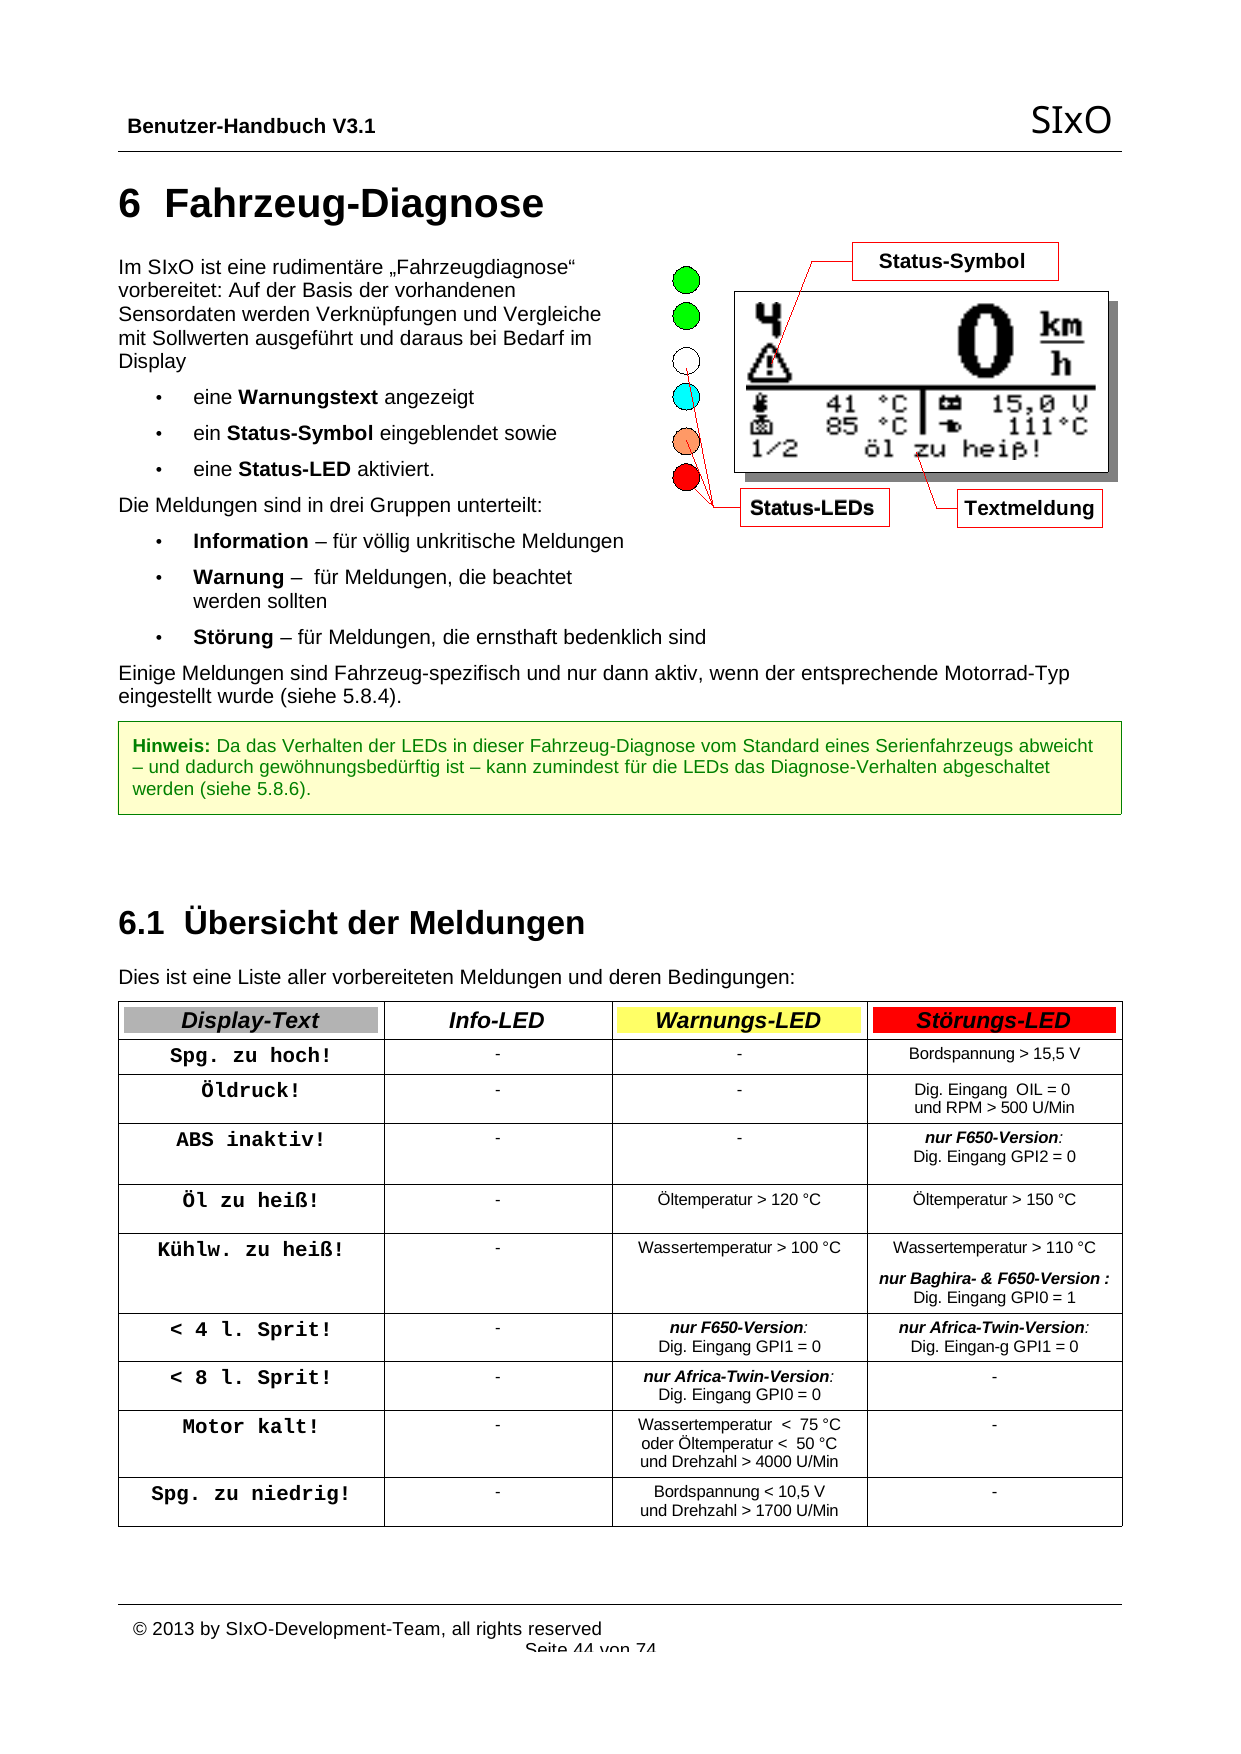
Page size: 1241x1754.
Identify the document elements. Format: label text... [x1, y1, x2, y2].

table_cell - [385, 1234, 612, 1313]
text Hinweis: Da das Verhalten der LEDs in dieser Fahrzeug-Diagnose vom Standard eines Serienfahrzeugs abweicht – und dadurch gewöhnungsbedürftig ist – kann zumindest für die LEDs das Diagnose-Verhalten abgeschaltet werden (siehe 5.8.6). [119, 722, 1121, 814]
table_cell Motor kalt! [119, 1411, 384, 1477]
subtitle Fahrzeug-Diagnose [118, 180, 1122, 226]
table_cell - [385, 1124, 612, 1184]
table_cell Bordspannung < 10,5 V und Drehzahl > 1700 U/Min [613, 1478, 867, 1526]
table_header Info-LED [385, 1002, 612, 1039]
list Information – für völlig unkritische Meldungen [156, 530, 635, 553]
table_cell Bordspannung > 15,5 V [868, 1040, 1122, 1074]
table_cell nur F650-Version: Dig. Eingang GPI2 = 0 [868, 1124, 1122, 1184]
list Störung – für Meldungen, die ernsthaft bedenklich sind [156, 625, 1122, 649]
table_cell - [385, 1040, 612, 1074]
table_header Störungs-LED [868, 1002, 1122, 1039]
table_header Warnungs-LED [613, 1002, 867, 1039]
table_cell - [613, 1040, 867, 1074]
table_cell Öl zu heiß! [119, 1185, 384, 1233]
text Die Meldungen sind in drei Gruppen unterteilt: [118, 494, 635, 517]
table_cell Wassertemperatur > 100 °C [613, 1234, 867, 1313]
table_cell nur Africa-Twin-Version: Dig. Eingan-g GPI1 = 0 [868, 1314, 1122, 1361]
table_cell - [385, 1314, 612, 1361]
table_cell - [868, 1362, 1122, 1410]
table_cell nur Africa-Twin-Version: Dig. Eingang GPI0 = 0 [613, 1362, 867, 1410]
table_header Display-Text [119, 1002, 384, 1039]
table_cell - [613, 1075, 867, 1123]
table_cell - [385, 1411, 612, 1477]
list Warnung – für Meldungen, die beachtet werden sollten [156, 566, 1122, 613]
table_cell Wassertemperatur < 75 °C oder Öltemperatur < 50 °C und Drehzahl > 4000 U/Min [613, 1411, 867, 1477]
table_cell nur F650-Version: Dig. Eingang GPI1 = 0 [613, 1314, 867, 1361]
table_cell Kühlw. zu heiß! [119, 1234, 384, 1313]
table_cell - [385, 1478, 612, 1526]
table_cell Dig. Eingang OIL = 0 und RPM > 500 U/Min [868, 1075, 1122, 1123]
table_cell - [385, 1362, 612, 1410]
subtitle Übersicht der Meldungen [118, 904, 1122, 941]
list eine Warnungstext angezeigt [156, 386, 635, 409]
table_cell - [868, 1411, 1122, 1477]
table_cell Spg. zu niedrig! [119, 1478, 384, 1526]
table_cell Wassertemperatur > 110 °C nur Baghira- & F650-Version : Dig. Eingang GPI0 = 1 [868, 1234, 1122, 1313]
table_cell < 8 l. Sprit! [119, 1362, 384, 1410]
table_cell - [868, 1478, 1122, 1526]
table_cell - [613, 1124, 867, 1184]
text Im SIxO ist eine rudimentäre „Fahrzeugdiagnose“ vorbereitet: Auf der Basis der vorhandenen Sensordaten werden Verknüpfungen und Vergleiche mit Sollwerten ausgeführt und daraus bei Bedarf im Display [118, 242, 1122, 559]
table_cell Öltemperatur > 150 °C [868, 1185, 1122, 1233]
picture [746, 302, 1096, 460]
text Dies ist eine Liste aller vorbereiteten Meldungen und deren Bedingungen: [118, 965, 1122, 989]
table_cell Spg. zu hoch! [119, 1040, 384, 1074]
table_cell Öltemperatur > 120 °C [613, 1185, 867, 1233]
list ein Status-Symbol eingeblendet sowie [156, 422, 635, 445]
table_cell < 4 l. Sprit! [119, 1314, 384, 1361]
table_cell - [385, 1075, 612, 1123]
list eine Status-LED aktiviert. [156, 458, 635, 481]
table_cell ABS inaktiv! [119, 1124, 384, 1184]
text Einige Meldungen sind Fahrzeug-spezifisch und nur dann aktiv, wenn der entsprechende Motorrad-Typ eingestellt wurde (siehe 5.8.4). [118, 661, 1122, 708]
table_cell - [385, 1185, 612, 1233]
table_cell Öldruck! [119, 1075, 384, 1123]
